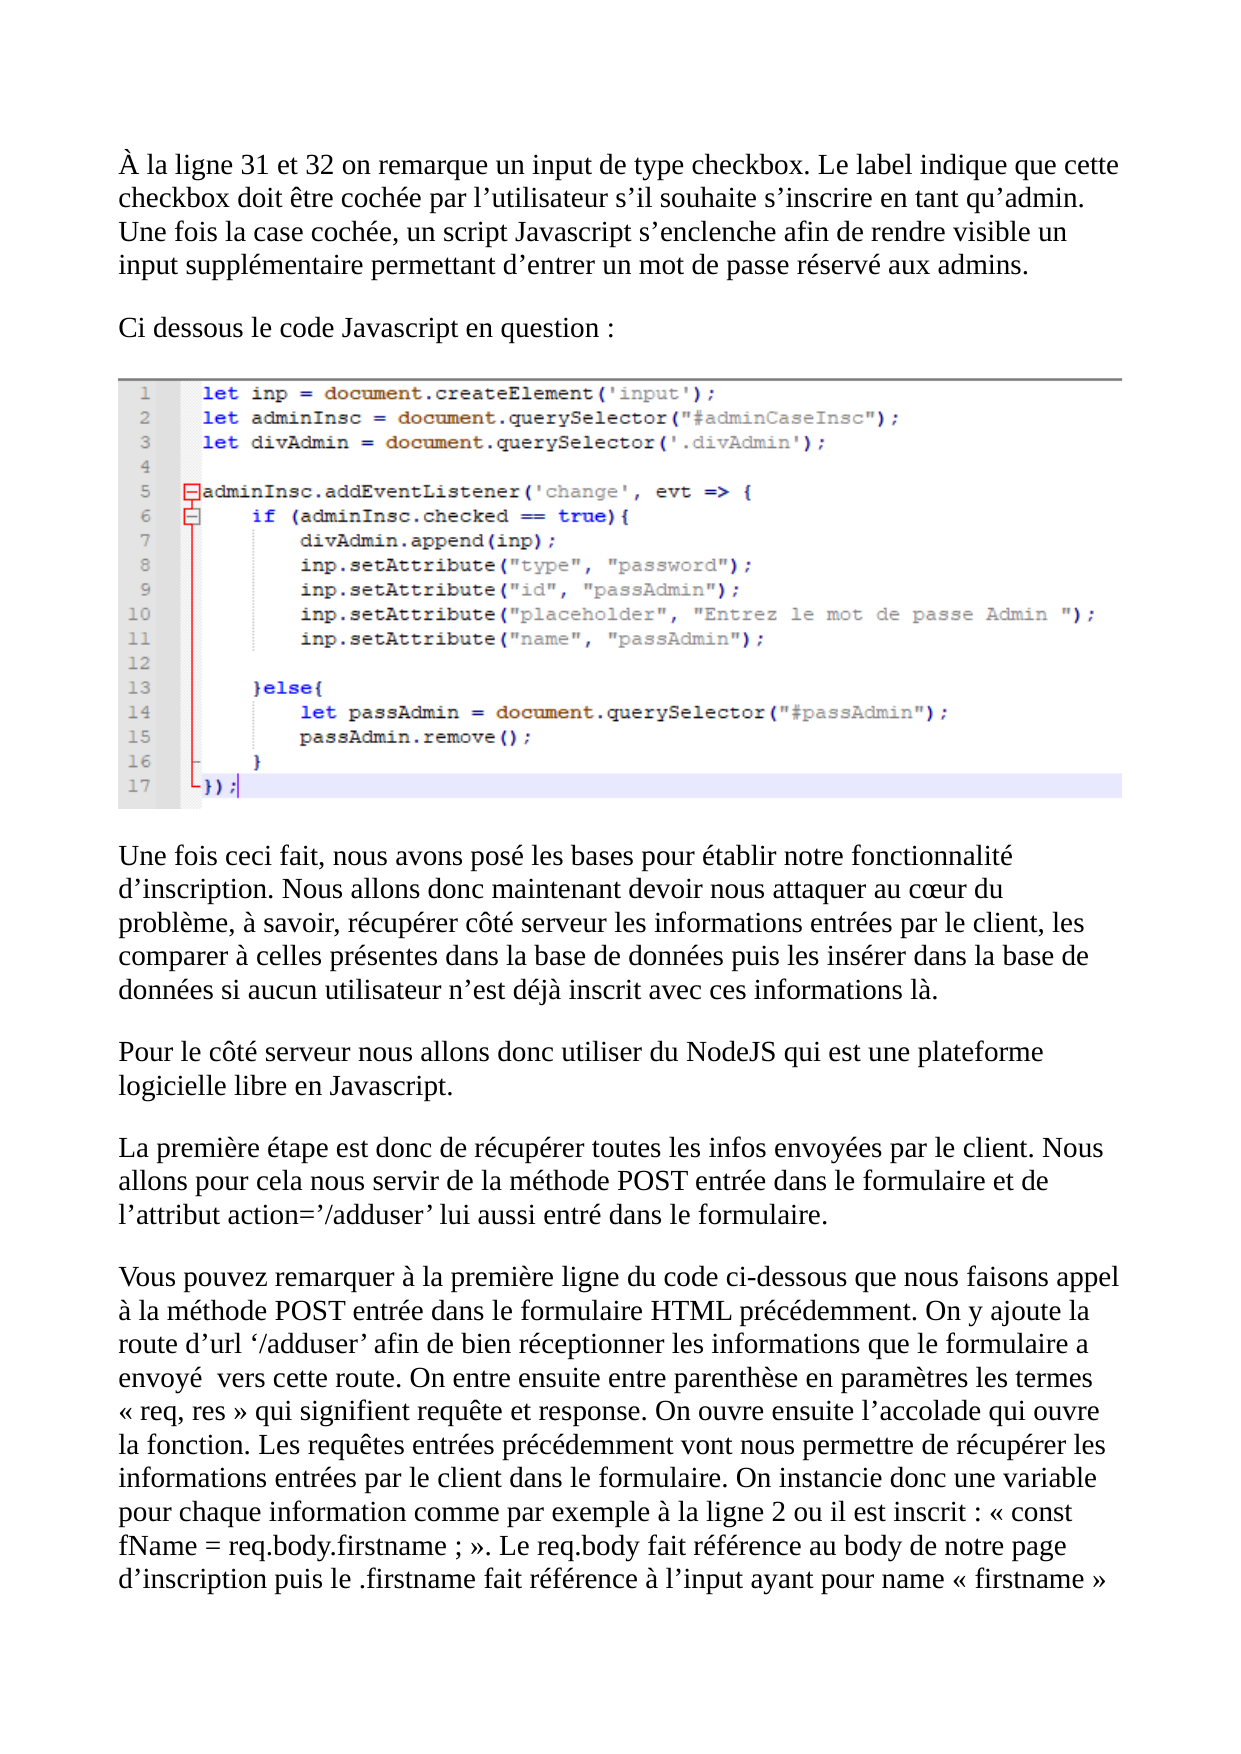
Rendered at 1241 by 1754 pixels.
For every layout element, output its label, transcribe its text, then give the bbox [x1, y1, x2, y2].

text Une fois la case cochée, un script Javascript s’enclenche afin de rendre visible un input supplémentaire permettant d’entrer un mot de passe réservé aux admins. [118, 214, 1122, 281]
text Une fois ceci fait, nous avons posé les bases pour établir notre fonctionnalité d’inscription. Nous allons donc maintenant devoir nous attaquer au cœur du problème, à savoir, récupérer côté serveur les informations entrées par le client, les comparer à celles présentes dans la base de données puis les insérer dans la base de données si aucun utilisateur n’est déjà inscrit avec ces informations là. [118, 838, 1122, 1005]
text Ci dessous le code Javascript en question : [118, 310, 1122, 343]
text Vous pouvez remarquer à la première ligne du code ci-dessous que nous faisons appel à la méthode POST entrée dans le formulaire HTML précédemment. On y ajoute la route d’url ‘/adduser’ afin de bien réceptionner les informations que le formulaire a envoyé vers cette route. On entre ensuite entre parenthèse en paramètres les termes « req, res » qui signifient requête et response. On ouvre ensuite l’accolade qui ouvre la fonction. Les requêtes entrées précédemment vont nous permettre de récupérer les informations entrées par le client dans le formulaire. On instancie donc une variable pour chaque information comme par exemple à la ligne 2 ou il est inscrit : « const fName = req.body.firstname ; ». Le req.body fait référence au body de notre page d’inscription puis le .firstname fait référence à l’input ayant pour name « firstname » [118, 1259, 1122, 1595]
text À la ligne 31 et 32 on remarque un input de type checkbox. Le label indique que cette checkbox doit être cochée par l’utilisateur s’il souhaite s’inscrire en tant qu’admin. [118, 147, 1122, 214]
text La première étape est donc de récupérer toutes les infos envoyées par le client. Nous allons pour cela nous servir de la méthode POST entrée dans le formulaire et de l’attribut action=’/adduser’ lui aussi entré dans le formulaire. [118, 1130, 1122, 1231]
picture [118, 378, 1123, 809]
text Pour le côté serveur nous allons donc utiliser du NodeJS qui est une plateforme logicielle libre en Javascript. [118, 1034, 1122, 1101]
